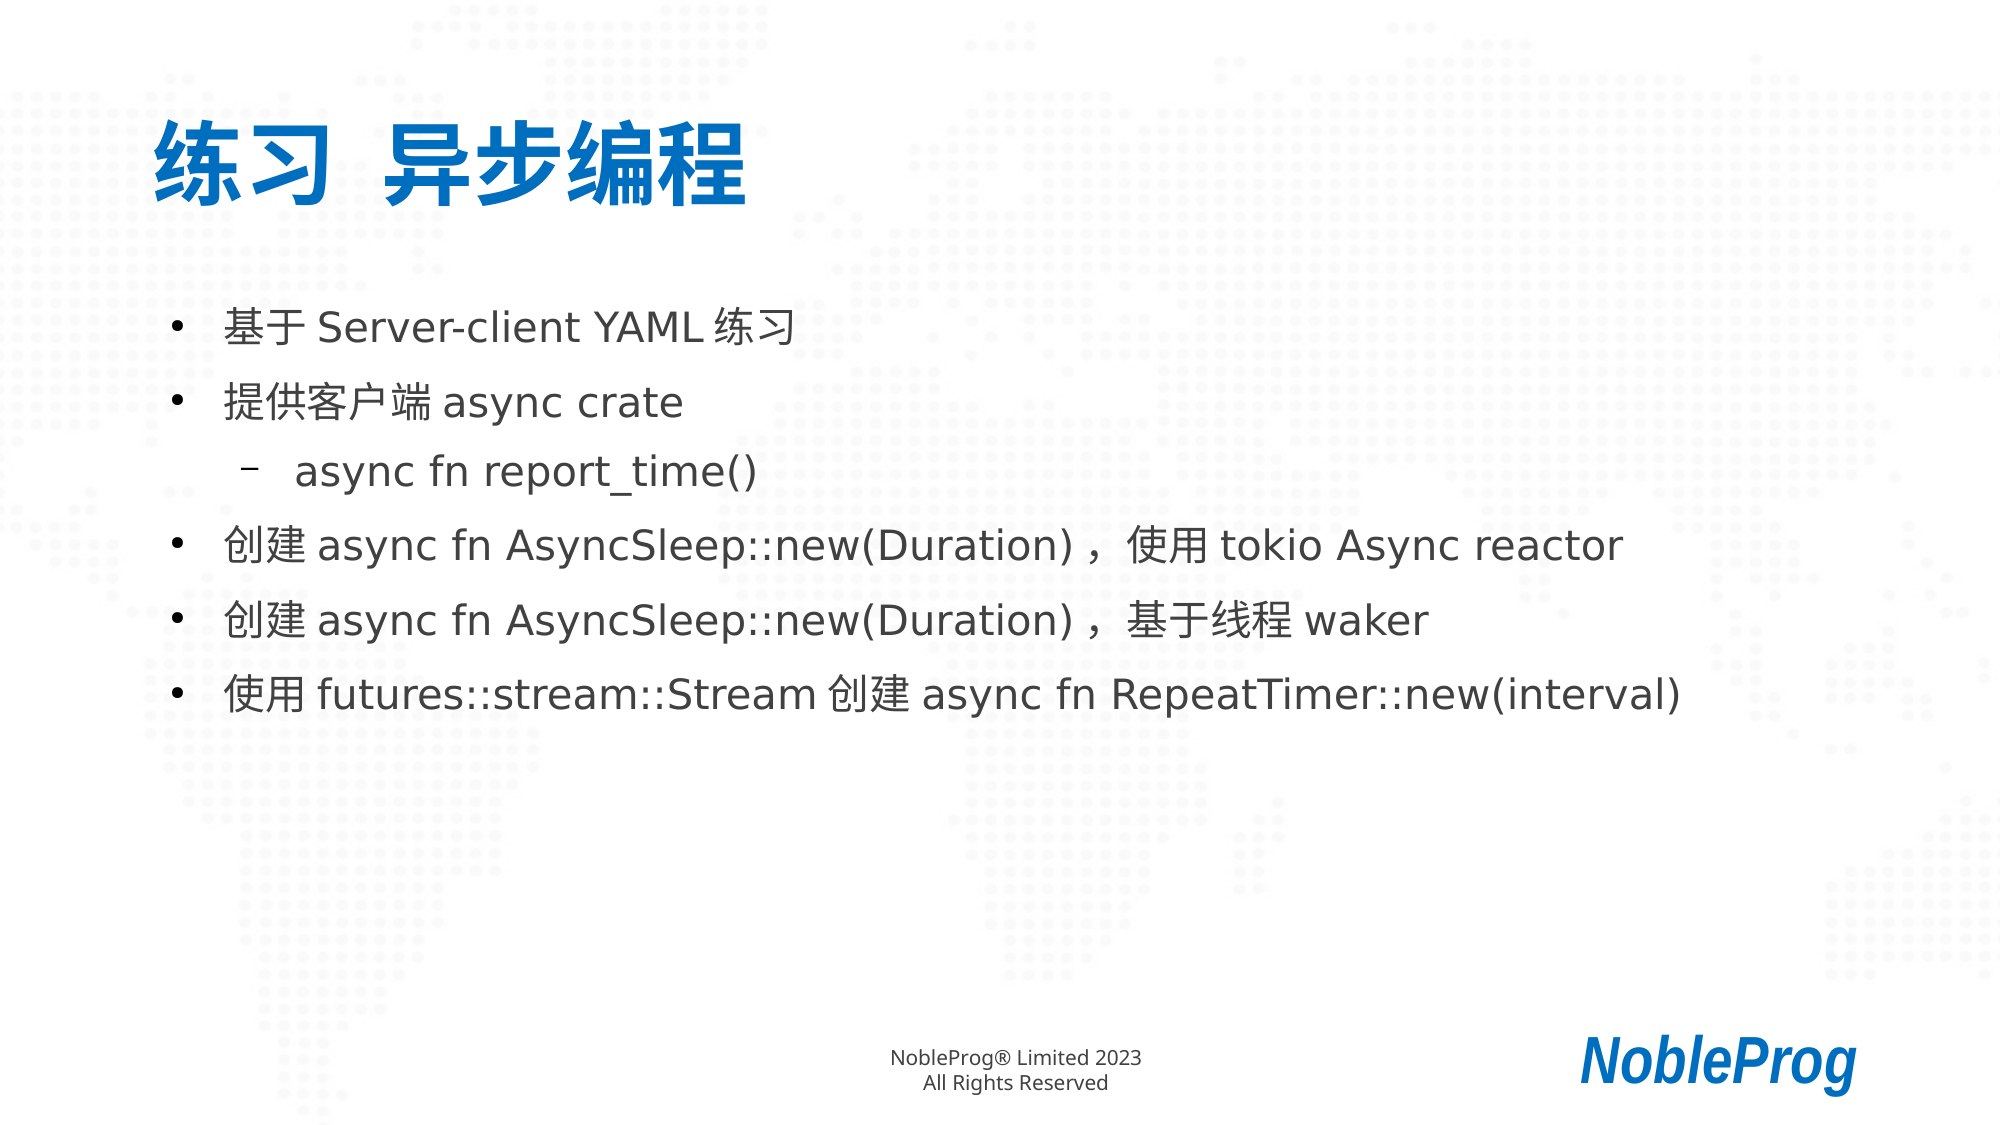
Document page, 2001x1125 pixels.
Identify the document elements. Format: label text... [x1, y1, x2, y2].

list 基于Server-client YAML练习 提供客户端async crate async fn report_time() 创建async fn AsyncSleep::new(Duration)，使用tokio Async reactor 创建async fn AsyncSleep::new(Duration)，基于线程waker 使用futures::stream::Stream创建async fn RepeatTimer::new(interval) [137, 299, 1863, 1014]
title 练习 异步编程 [137, 59, 1863, 278]
